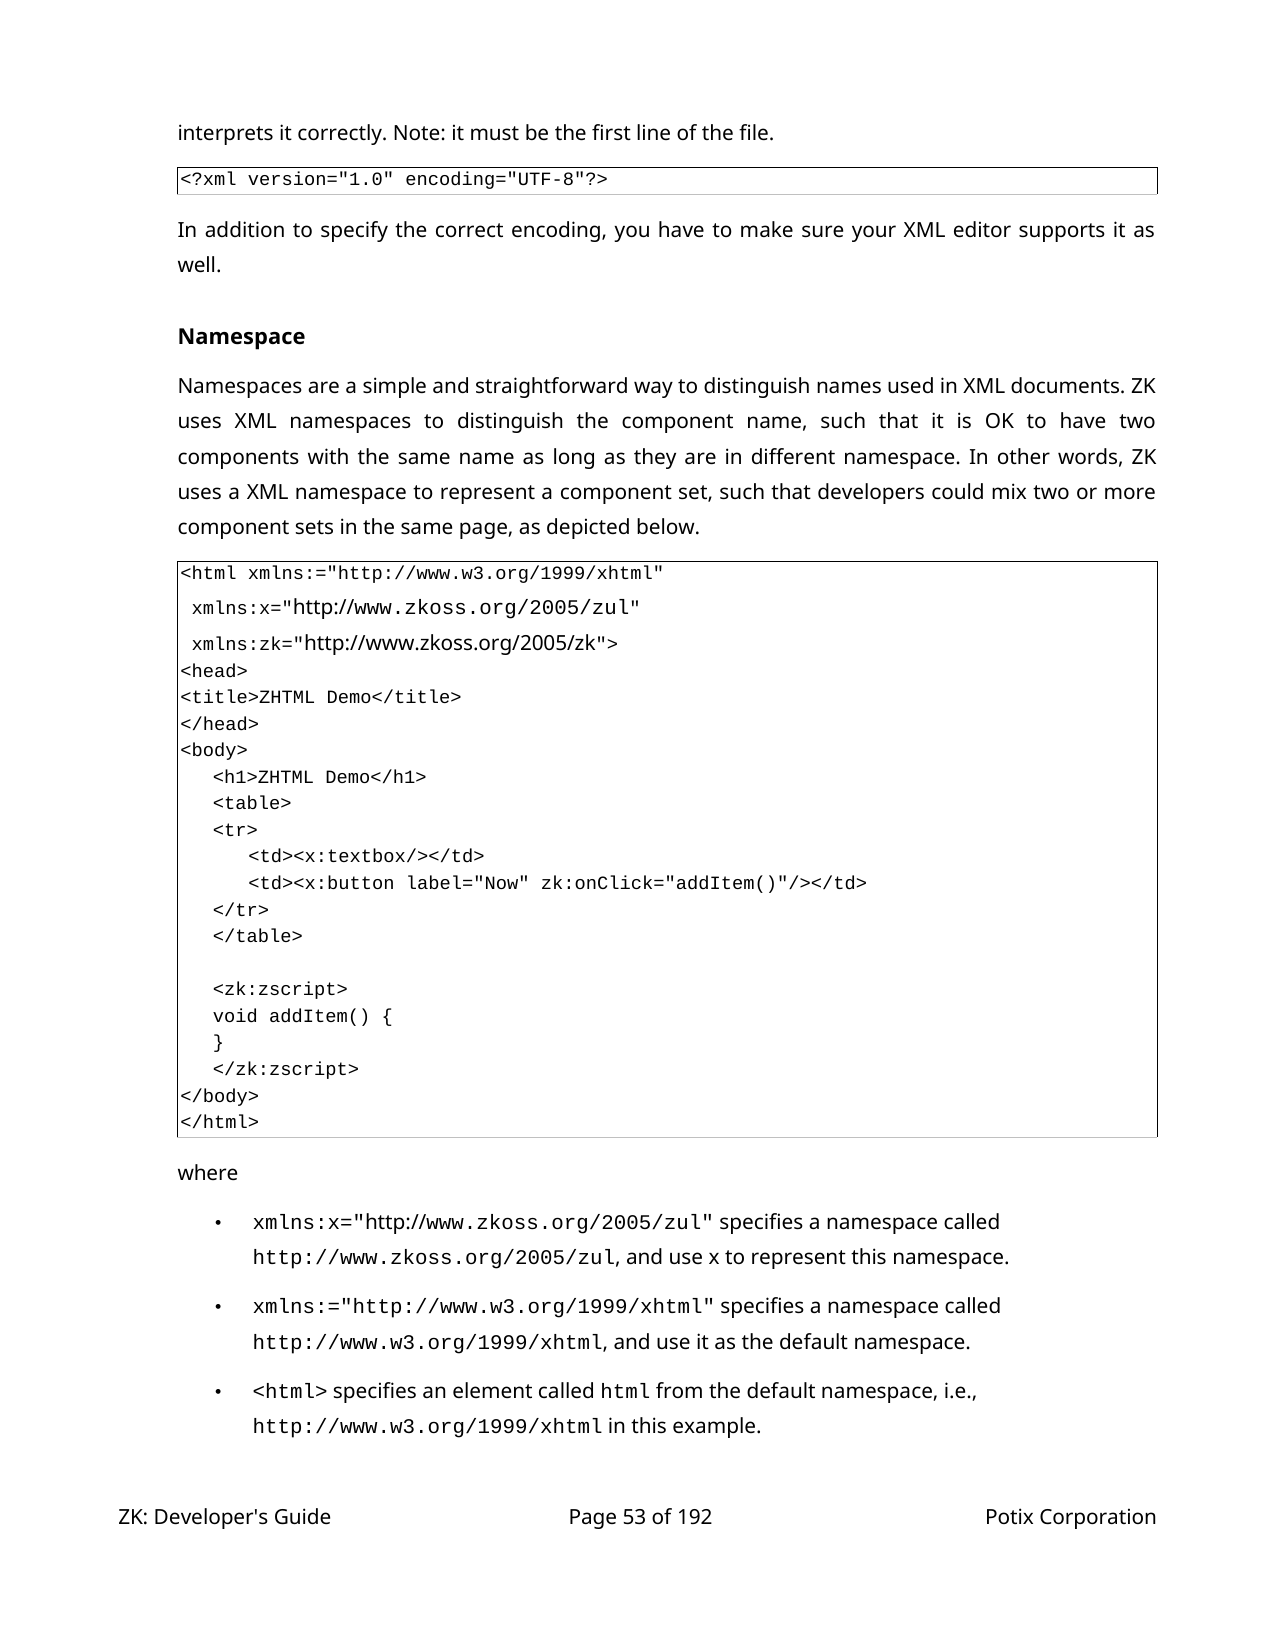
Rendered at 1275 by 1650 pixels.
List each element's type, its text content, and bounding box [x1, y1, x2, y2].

text where [177, 1158, 1157, 1186]
text Namespaces are a simple and straightforward way to distinguish names used in XML documents. ZK uses XML namespaces to distinguish the component name, such that it is OK to have two components with the same name as long as they are in different namespace. In other words, ZK uses a XML namespace to represent a component set, such that developers could mix two or more component sets in the same page, as depicted below. [177, 371, 1157, 541]
text <html xmlns:="http://www.w3.org/1999/xhtml" xmlns:x="http://www.zkoss.org/2005/zul" xmlns:zk="http://www.zkoss.org/2005/zk"> <head> <title>ZHTML Demo</title> </head> <body> <h1>ZHTML Demo</h1> <table> <tr> <td><x:textbox/></td> <td><x:button label="Now" zk:onClick="addItem()"/></td> </tr> </table> <zk:zscript> void addItem() { } </zk:zscript> </body> </html> [178, 562, 1157, 1137]
text <?xml version="1.0" encoding="UTF-8"?> [178, 168, 1157, 194]
text In addition to specify the correct encoding, you have to make sure your XML editor supports it as well. [177, 215, 1157, 278]
list <html> specifies an element called html from the default namespace, i.e., http://www.w3.org/1999/xhtml in this example. [215, 1376, 1157, 1440]
text interprets it correctly. Note: it must be the first line of the file. [177, 118, 1157, 146]
list xmlns:x="http://www.zkoss.org/2005/zul" specifies a namespace called http://www.zkoss.org/2005/zul, and use x to represent this namespace. [215, 1207, 1157, 1271]
list xmlns:="http://www.w3.org/1999/xhtml" specifies a namespace called http://www.w3.org/1999/xhtml, and use it as the default namespace. [215, 1291, 1157, 1356]
subtitle Namespace [177, 321, 1157, 351]
